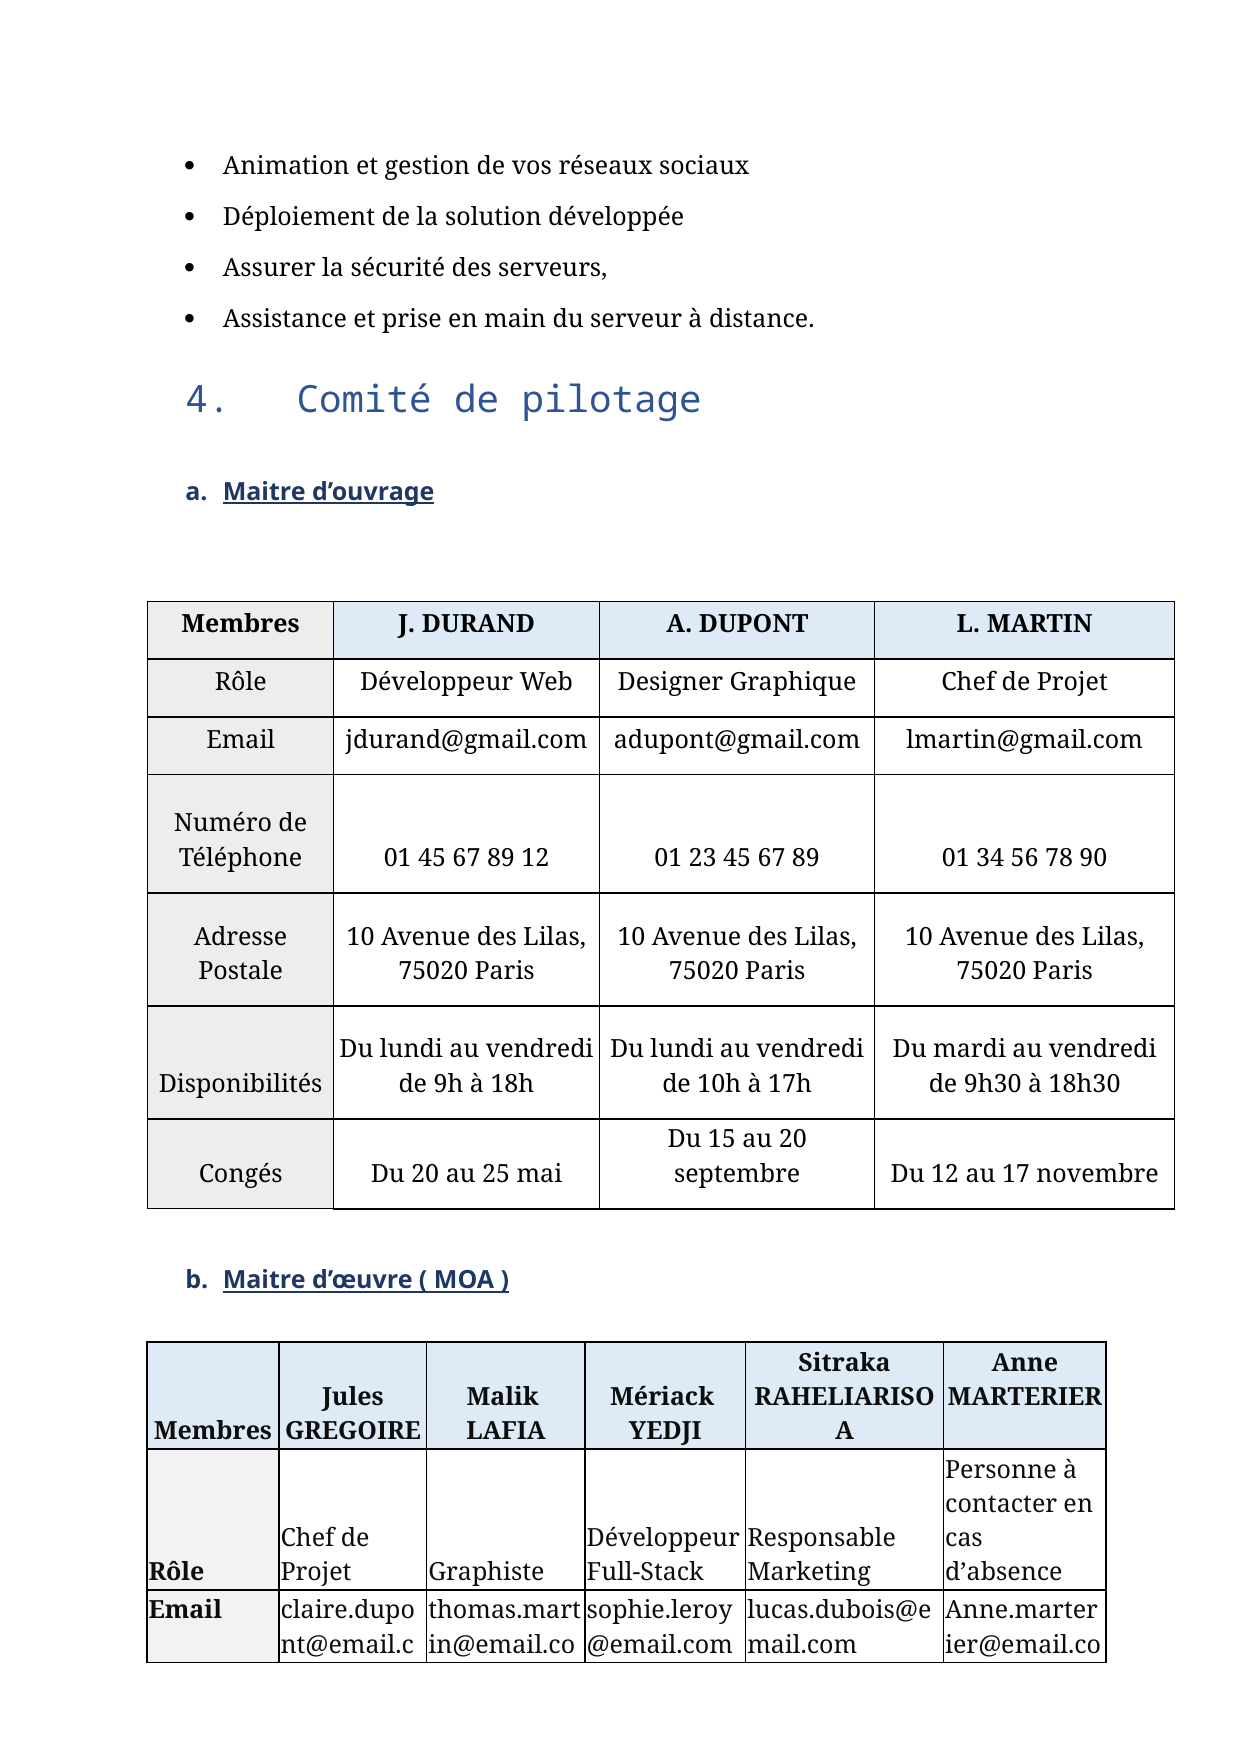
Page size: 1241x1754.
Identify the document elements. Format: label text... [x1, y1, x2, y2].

table_cell lmartin@gmail.com [875, 718, 1174, 774]
list Animation et gestion de vos réseaux sociaux [185, 148, 1093, 182]
table_cell Du lundi au vendredi de 9h à 18h [334, 1007, 599, 1118]
table_cell lucas.dubois@email.com [746, 1591, 943, 1662]
table_cell 01 34 56 78 90 [875, 775, 1174, 892]
table_cell Chef de Projet [875, 660, 1174, 716]
table_cell Designer Graphique [600, 660, 874, 716]
table_cell Disponibilités [148, 1007, 333, 1118]
table_cell Du 15 au 20 septembre [600, 1120, 874, 1208]
table_header Jules GREGOIRE [280, 1343, 426, 1448]
table_header Malik LAFIA [427, 1343, 584, 1448]
table_cell Développeur Full-Stack [586, 1450, 745, 1589]
list Comité de pilotage [185, 373, 1093, 424]
list Maitre d’ouvrage [185, 473, 1093, 507]
table_cell sophie.leroy@email.com [586, 1591, 745, 1662]
table_cell 10 Avenue des Lilas, 75020 Paris [600, 894, 874, 1005]
table_cell Personne à contacter en cas d’absence [944, 1450, 1105, 1589]
table_cell Adresse Postale [148, 894, 333, 1005]
table_cell Du lundi au vendredi de 10h à 17h [600, 1007, 874, 1118]
table_cell Du mardi au vendredi de 9h30 à 18h30 [875, 1007, 1174, 1118]
table_cell Rôle [148, 660, 333, 716]
table_cell 10 Avenue des Lilas, 75020 Paris [875, 894, 1174, 1005]
list Maitre d’œuvre ( MOA ) [185, 1262, 1093, 1296]
table_cell Développeur Web [334, 660, 599, 716]
table_cell Du 20 au 25 mai [334, 1120, 599, 1208]
table_cell Congés [148, 1120, 333, 1208]
table_header L. MARTIN [875, 602, 1174, 658]
table_header J. DURAND [334, 602, 599, 658]
table_cell Anne.marterier@email.co [944, 1591, 1105, 1662]
table_cell jdurand@gmail.com [334, 718, 599, 774]
table_header A. DUPONT [600, 602, 874, 658]
table_cell Email [148, 718, 333, 774]
table_header Membres [148, 1343, 278, 1448]
table_cell Rôle [148, 1450, 278, 1589]
table_cell 10 Avenue des Lilas, 75020 Paris [334, 894, 599, 1005]
list Assistance et prise en main du serveur à distance. [185, 301, 1093, 335]
table_cell thomas.martin@email.co [427, 1591, 584, 1662]
table_header Membres [148, 602, 333, 658]
table_cell Responsable Marketing [746, 1450, 943, 1589]
table_cell adupont@gmail.com [600, 718, 874, 774]
table_header Mériack YEDJI [586, 1343, 745, 1448]
list Déploiement de la solution développée [185, 199, 1093, 233]
list Assurer la sécurité des serveurs, [185, 250, 1093, 284]
table_cell 01 45 67 89 12 [334, 775, 599, 892]
table_header Anne MARTERIER [944, 1343, 1105, 1448]
table_cell Graphiste [427, 1450, 584, 1589]
table_cell Chef de Projet [280, 1450, 426, 1589]
table_cell claire.dupont@email.c [280, 1591, 426, 1662]
table_cell Numéro de Téléphone [148, 775, 333, 892]
table_header Sitraka RAHELIARISOA [746, 1343, 943, 1448]
table_cell Du 12 au 17 novembre [875, 1120, 1174, 1208]
table_cell Email [148, 1591, 278, 1662]
table_cell 01 23 45 67 89 [600, 775, 874, 892]
